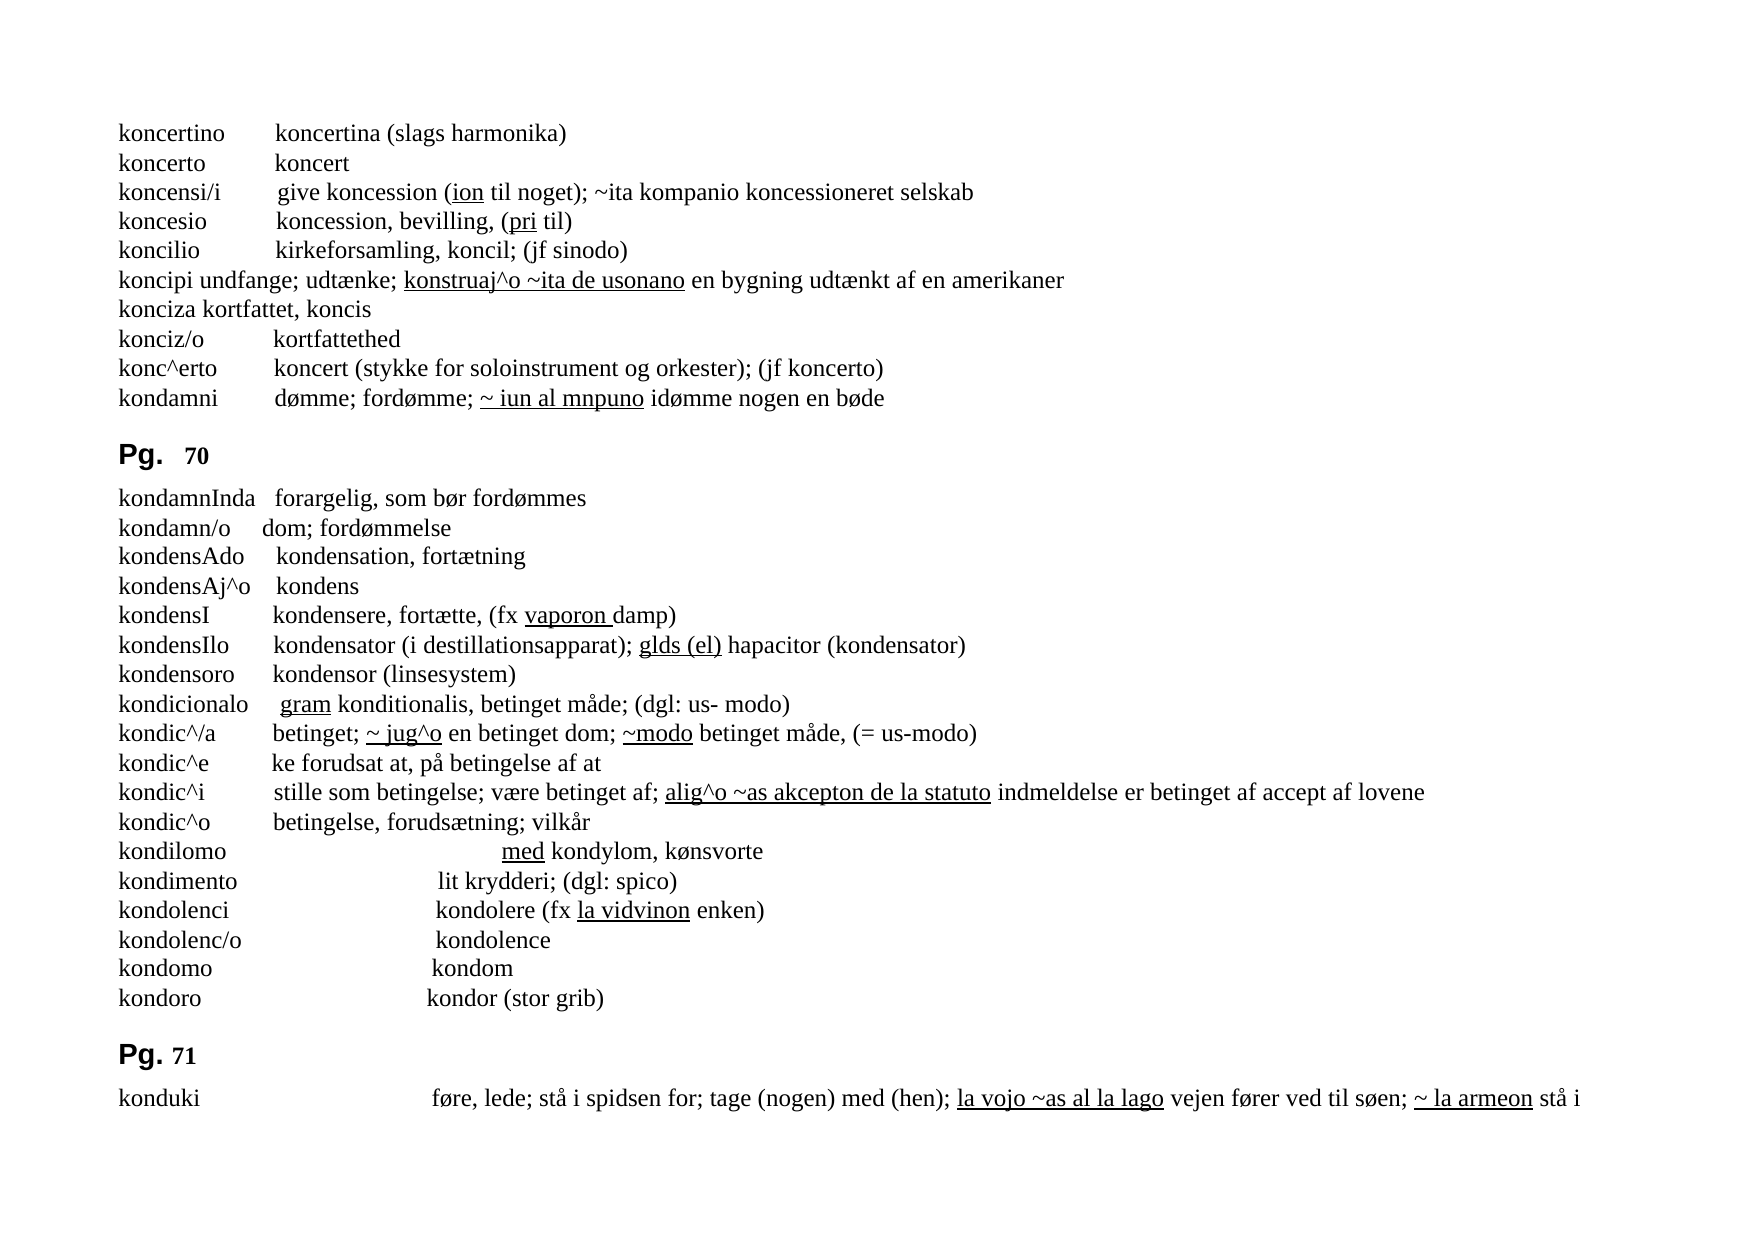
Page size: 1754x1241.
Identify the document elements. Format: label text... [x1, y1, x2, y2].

text kondolenci kondolere (fx la vidvinon enken) [118, 895, 1636, 925]
text kondomo kondom [118, 953, 1636, 983]
text kondic^i stille som betingelse; være betinget af; alig^o ~as akcepton de la statuto indmeldelse er betinget af accept af lovene [118, 777, 1636, 807]
text kondicionalo gram konditionalis, betinget måde; (dgl: us- modo) [118, 689, 1636, 718]
text kondamnInda forargelig, som bør fordømmes [118, 483, 1636, 513]
text kondic^e ke forudsat at, på betingelse af at [118, 748, 1636, 777]
text kondic^/a betinget; ~ jug^o en betinget dom; ~modo betinget måde, (= us-modo) [118, 718, 1636, 748]
text kondensI kondensere, fortætte, (fx vaporon damp) [118, 600, 1636, 630]
text koncensi/i give koncession (ion til noget); ~ita kompanio koncessioneret selskab [118, 177, 1636, 206]
text kondensIlo kondensator (i destillationsapparat); glds (el) hapacitor (kondensator) [118, 630, 1636, 659]
text kondolenc/o kondolence [118, 925, 1636, 953]
text kondensAj^o kondens [118, 571, 1636, 600]
text kondoro kondor (stor grib) [118, 983, 1636, 1012]
text kondensoro kondensor (linsesystem) [118, 659, 1636, 689]
text konciz/o kortfattethed [118, 324, 1636, 353]
text kondimento lit krydderi; (dgl: spico) [118, 866, 1636, 895]
text kondilomo med kondylom, kønsvorte [118, 836, 1636, 866]
text koncipi undfange; udtænke; konstruaj^o ~ita de usonano en bygning udtænkt af en amerikaner [118, 265, 1636, 294]
text kondamni dømme; fordømme; ~ iun al mnpuno idømme nogen en bøde [118, 383, 1636, 412]
text konc^erto koncert (stykke for soloinstrument og orkester); (jf koncerto) [118, 353, 1636, 383]
text koncertino koncertina (slags harmonika) [118, 118, 1636, 148]
text koncesio koncession, bevilling, (pri til) [118, 206, 1636, 235]
text koncerto koncert [118, 148, 1636, 177]
text konduki føre, lede; stå i spidsen for; tage (nogen) med (hen); la vojo ~as al la lago vejen fører ved til søen; ~ la armeon stå i [118, 1083, 1636, 1112]
text kondensAdo kondensation, fortætning [118, 541, 1636, 571]
text kondic^o betingelse, forudsætning; vilkår [118, 807, 1636, 836]
subtitle Pg. 71 [118, 1037, 1636, 1071]
text kondamn/o dom; fordømmelse [118, 513, 1636, 541]
text koncilio kirkeforsamling, koncil; (jf sinodo) [118, 235, 1636, 265]
subtitle Pg. 70 [118, 437, 1636, 471]
text konciza kortfattet, koncis [118, 294, 1636, 324]
